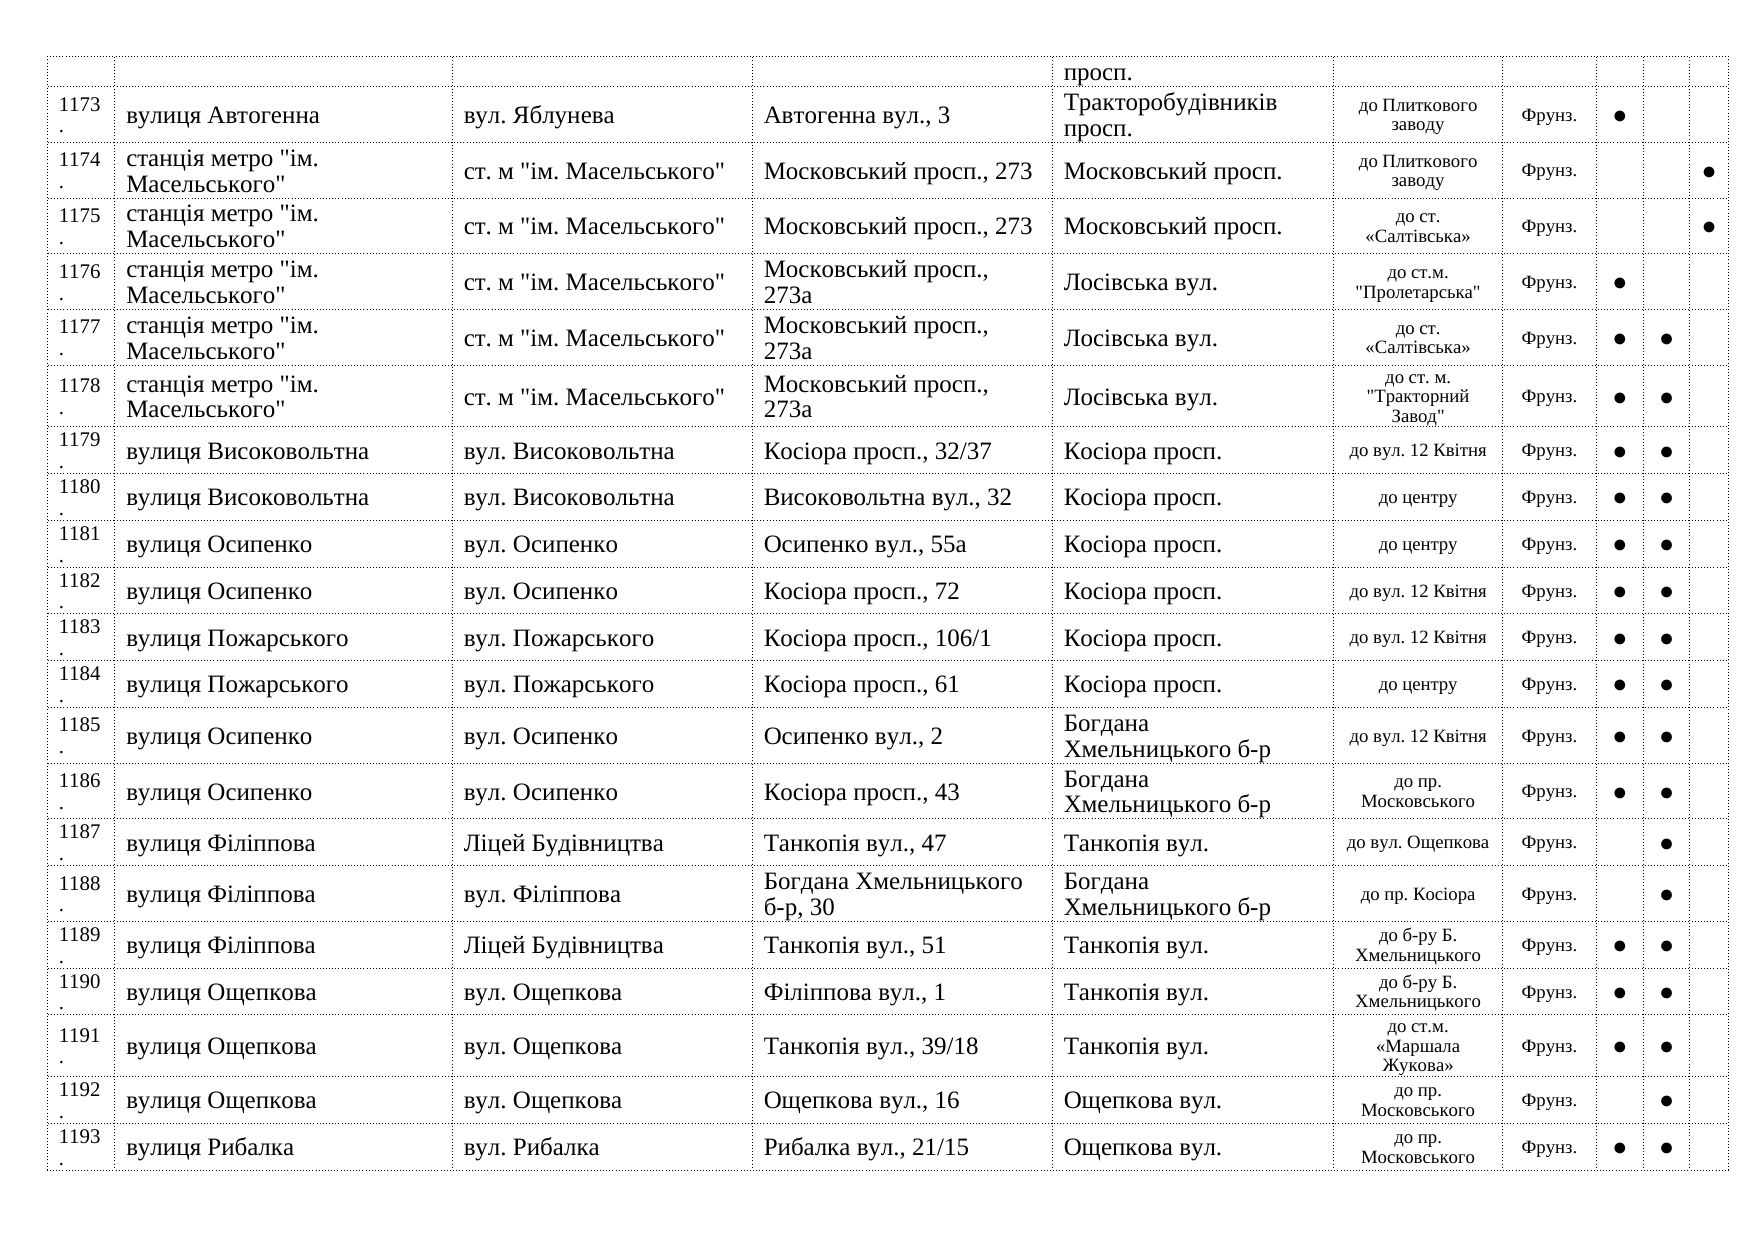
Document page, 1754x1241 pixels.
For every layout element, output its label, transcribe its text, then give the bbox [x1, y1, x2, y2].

table_cell вул. Високовольтна [452, 426, 752, 473]
table_cell вул. Яблунева [452, 86, 752, 142]
table_cell Московський просп. [1052, 142, 1333, 197]
table_cell Танкопія вул. [1052, 1014, 1333, 1076]
table_cell [47, 968, 115, 1014]
table_cell Косіора просп. [1052, 660, 1333, 707]
table_cell Лосівська вул. [1052, 253, 1333, 309]
table_cell Ощепкова вул. [1052, 1076, 1333, 1123]
table_cell ● [1596, 309, 1643, 365]
table_cell Богдана Хмельницького б-р [1052, 763, 1333, 818]
table_cell вул. Філіппова [452, 865, 752, 921]
table_cell Ліцей Будівництва [452, 818, 752, 865]
table_cell Фрунз. [1502, 253, 1596, 309]
table_cell [47, 426, 115, 473]
table_cell [1596, 56, 1643, 86]
table_cell Осипенко вул., 55а [752, 520, 1052, 567]
table_cell Танкопія вул. [1052, 968, 1333, 1014]
table_cell станція метро "ім. Масельського" [115, 309, 452, 365]
table_cell ● [1643, 309, 1689, 365]
table_cell Філіппова вул., 1 [752, 968, 1052, 1014]
table_cell Танкопія вул., 51 [752, 921, 1052, 968]
table_cell ● [1596, 520, 1643, 567]
table_cell до центру [1334, 520, 1502, 567]
table_cell вулиця Філіппова [115, 921, 452, 968]
table_cell станція метро "ім. Масельського" [115, 142, 452, 197]
table_cell Косіора просп., 32/37 [752, 426, 1052, 473]
table_cell вулиця Високовольтна [115, 473, 452, 520]
table_cell Богдана Хмельницького б-р [1052, 865, 1333, 921]
table_cell ● [1643, 818, 1689, 865]
table_cell [47, 86, 115, 142]
table_cell вулиця Автогенна [115, 86, 452, 142]
table_cell Рибалка вул., 21/15 [752, 1123, 1052, 1169]
table_cell станція метро "ім. Масельського" [115, 198, 452, 253]
table_cell вулиця Рибалка [115, 1123, 452, 1169]
table_cell станція метро "ім. Масельського" [115, 253, 452, 309]
table_cell ст. м "ім. Масельського" [452, 253, 752, 309]
table_cell вулиця Ощепкова [115, 1076, 452, 1123]
table_cell Осипенко вул., 2 [752, 707, 1052, 763]
table_cell до центру [1334, 660, 1502, 707]
table_cell Танкопія вул., 39/18 [752, 1014, 1052, 1076]
table_cell [47, 365, 115, 426]
table_cell ● [1596, 253, 1643, 309]
table_cell до ст.м. "Пролетарська" [1334, 253, 1502, 309]
table_cell [47, 1014, 115, 1076]
table_cell вулиця Осипенко [115, 707, 452, 763]
table_cell ● [1643, 968, 1689, 1014]
table_cell Косіора просп. [1052, 520, 1333, 567]
table_cell до центру [1334, 473, 1502, 520]
table_cell Косіора просп., 106/1 [752, 613, 1052, 660]
table_cell Косіора просп., 43 [752, 763, 1052, 818]
table_cell ● [1643, 707, 1689, 763]
table_cell Богдана Хмельницького б-р, 30 [752, 865, 1052, 921]
table_cell Косіора просп. [1052, 473, 1333, 520]
table_cell Фрунз. [1502, 520, 1596, 567]
table_cell ● [1643, 1076, 1689, 1123]
table_cell [1596, 865, 1643, 921]
table_cell Косіора просп., 72 [752, 567, 1052, 613]
table_cell до пр. Косіора [1334, 865, 1502, 921]
table_cell ● [1643, 660, 1689, 707]
table_cell [1502, 56, 1596, 86]
table_cell вулиця Осипенко [115, 763, 452, 818]
table_cell Косіора просп. [1052, 426, 1333, 473]
table_cell Московський просп. [1052, 198, 1333, 253]
table_cell [47, 613, 115, 660]
table_cell до Плиткового заводу [1334, 142, 1502, 197]
table_cell [115, 56, 452, 86]
table_cell [47, 660, 115, 707]
table_cell [1690, 613, 1728, 660]
table_cell ● [1596, 1014, 1643, 1076]
table_cell вулиця Пожарського [115, 613, 452, 660]
table_cell Фрунз. [1502, 660, 1596, 707]
table_cell [1690, 1076, 1728, 1123]
table_cell вул. Ощепкова [452, 1014, 752, 1076]
table_cell ● [1596, 921, 1643, 968]
table_cell до вул. Ощепкова [1334, 818, 1502, 865]
table_cell Московський просп., 273а [752, 365, 1052, 426]
table_cell вулиця Філіппова [115, 865, 452, 921]
table_cell [1690, 1123, 1728, 1169]
table_cell Московський просп., 273а [752, 253, 1052, 309]
table_cell вул. Ощепкова [452, 968, 752, 1014]
table_cell Ощепкова вул., 16 [752, 1076, 1052, 1123]
table_cell Фрунз. [1502, 1014, 1596, 1076]
table_cell ст. м "ім. Масельського" [452, 198, 752, 253]
table_cell ● [1596, 473, 1643, 520]
table_cell [47, 1076, 115, 1123]
table_cell вул. Пожарського [452, 660, 752, 707]
table_cell [1690, 473, 1728, 520]
table_cell [1643, 142, 1689, 197]
table_cell Фрунз. [1502, 567, 1596, 613]
table_cell Фрунз. [1502, 613, 1596, 660]
table_cell [1690, 253, 1728, 309]
table_cell вулиця Ощепкова [115, 968, 452, 1014]
table_cell [47, 567, 115, 613]
table_cell вул. Осипенко [452, 763, 752, 818]
table_cell [452, 56, 752, 86]
table_cell ● [1596, 86, 1643, 142]
table_cell [1690, 520, 1728, 567]
table_cell ● [1643, 567, 1689, 613]
table_cell ● [1596, 1123, 1643, 1169]
table_cell [1643, 86, 1689, 142]
table_cell до пр. Московського [1334, 1076, 1502, 1123]
table_cell [1596, 198, 1643, 253]
table_cell вул. Рибалка [452, 1123, 752, 1169]
table_cell до вул. 12 Квітня [1334, 613, 1502, 660]
table_cell Богдана Хмельницького б-р [1052, 707, 1333, 763]
table_cell Фрунз. [1502, 309, 1596, 365]
table_cell Косіора просп. [1052, 567, 1333, 613]
table_cell [47, 309, 115, 365]
table_cell Фрунз. [1502, 707, 1596, 763]
table_cell [752, 56, 1052, 86]
table_cell до Плиткового заводу [1334, 86, 1502, 142]
table_cell [1690, 309, 1728, 365]
table_cell ● [1596, 365, 1643, 426]
table_cell [47, 142, 115, 197]
table_cell просп. [1052, 56, 1333, 86]
table_cell Фрунз. [1502, 763, 1596, 818]
table_cell до вул. 12 Квітня [1334, 707, 1502, 763]
table_cell [1643, 56, 1689, 86]
table_cell Танкопія вул. [1052, 921, 1333, 968]
table_cell до пр. Московського [1334, 763, 1502, 818]
table_cell [1690, 86, 1728, 142]
table_cell ● [1596, 763, 1643, 818]
table_cell Косіора просп. [1052, 613, 1333, 660]
table_cell Фрунз. [1502, 968, 1596, 1014]
table_cell ● [1690, 142, 1728, 197]
table_cell ● [1643, 473, 1689, 520]
table_cell [1690, 763, 1728, 818]
table_cell [1690, 56, 1728, 86]
table_cell [47, 198, 115, 253]
table_cell ● [1690, 198, 1728, 253]
table_cell вулиця Ощепкова [115, 1014, 452, 1076]
table_cell [47, 707, 115, 763]
table_cell Лосівська вул. [1052, 365, 1333, 426]
table_cell ● [1643, 1014, 1689, 1076]
table_cell Автогенна вул., 3 [752, 86, 1052, 142]
table_cell станція метро "ім. Масельського" [115, 365, 452, 426]
table_cell ● [1643, 426, 1689, 473]
table_cell ● [1596, 426, 1643, 473]
table_cell [1690, 567, 1728, 613]
table_cell ● [1596, 707, 1643, 763]
table_cell ст. м "ім. Масельського" [452, 365, 752, 426]
table_cell [47, 921, 115, 968]
table_cell Косіора просп., 61 [752, 660, 1052, 707]
table_cell Танкопія вул., 47 [752, 818, 1052, 865]
table_cell Фрунз. [1502, 818, 1596, 865]
table_cell до ст.м. «Маршала Жукова» [1334, 1014, 1502, 1076]
table_cell Фрунз. [1502, 365, 1596, 426]
table_cell Ощепкова вул. [1052, 1123, 1333, 1169]
table_cell [1334, 56, 1502, 86]
table_cell [1596, 818, 1643, 865]
table_cell Фрунз. [1502, 426, 1596, 473]
table_cell вулиця Осипенко [115, 520, 452, 567]
table_cell [1690, 707, 1728, 763]
table_cell ● [1643, 613, 1689, 660]
table_cell до пр. Московського [1334, 1123, 1502, 1169]
table_cell Танкопія вул. [1052, 818, 1333, 865]
table_cell до ст. м. "Тракторний Завод" [1334, 365, 1502, 426]
table_cell [1596, 142, 1643, 197]
table_cell ст. м "ім. Масельського" [452, 309, 752, 365]
table_cell [1643, 198, 1689, 253]
table_cell вулиця Високовольтна [115, 426, 452, 473]
table_cell ● [1643, 365, 1689, 426]
table_cell вулиця Осипенко [115, 567, 452, 613]
table_cell вул. Осипенко [452, 567, 752, 613]
table_cell Фрунз. [1502, 142, 1596, 197]
table_cell до ст. «Салтівська» [1334, 198, 1502, 253]
table_cell [47, 520, 115, 567]
table_cell Фрунз. [1502, 86, 1596, 142]
table_cell [1690, 660, 1728, 707]
table_cell [47, 818, 115, 865]
table_cell Ліцей Будівництва [452, 921, 752, 968]
table_cell [1690, 365, 1728, 426]
table_cell Московський просп., 273а [752, 309, 1052, 365]
table_cell [1690, 1014, 1728, 1076]
table_cell ● [1643, 763, 1689, 818]
table_cell вул. Ощепкова [452, 1076, 752, 1123]
table_cell [1643, 253, 1689, 309]
table_cell Московський просп., 273 [752, 198, 1052, 253]
table_cell Фрунз. [1502, 473, 1596, 520]
table_cell ст. м "ім. Масельського" [452, 142, 752, 197]
table_cell до б-ру Б. Хмельницького [1334, 968, 1502, 1014]
table_cell ● [1643, 520, 1689, 567]
table_cell вулиця Пожарського [115, 660, 452, 707]
table_cell Московський просп., 273 [752, 142, 1052, 197]
table_cell [1690, 968, 1728, 1014]
table_cell [1596, 1076, 1643, 1123]
table_cell Тракторобудівників просп. [1052, 86, 1333, 142]
table_cell ● [1596, 968, 1643, 1014]
table_cell ● [1643, 1123, 1689, 1169]
table_cell вул. Осипенко [452, 520, 752, 567]
table_cell ● [1643, 921, 1689, 968]
table_cell [47, 473, 115, 520]
table_cell вул. Осипенко [452, 707, 752, 763]
table_cell ● [1596, 567, 1643, 613]
table_cell ● [1596, 660, 1643, 707]
table_cell [47, 865, 115, 921]
table_cell Лосівська вул. [1052, 309, 1333, 365]
table_cell вулиця Філіппова [115, 818, 452, 865]
table_cell [47, 253, 115, 309]
table_cell Фрунз. [1502, 865, 1596, 921]
table_cell до ст. «Салтівська» [1334, 309, 1502, 365]
table_cell до вул. 12 Квітня [1334, 426, 1502, 473]
table_cell Високовольтна вул., 32 [752, 473, 1052, 520]
table_cell Фрунз. [1502, 1076, 1596, 1123]
table_cell [1690, 921, 1728, 968]
table_cell [47, 763, 115, 818]
table_cell вул. Пожарського [452, 613, 752, 660]
table_cell ● [1643, 865, 1689, 921]
table_cell Фрунз. [1502, 921, 1596, 968]
table_cell [1690, 426, 1728, 473]
table_cell до б-ру Б. Хмельницького [1334, 921, 1502, 968]
table_cell [1690, 865, 1728, 921]
table_cell ● [1596, 613, 1643, 660]
table_cell [1690, 818, 1728, 865]
table_cell Фрунз. [1502, 198, 1596, 253]
table_cell вул. Високовольтна [452, 473, 752, 520]
table_cell [47, 1123, 115, 1169]
table_cell до вул. 12 Квітня [1334, 567, 1502, 613]
table_cell [47, 56, 115, 86]
table_cell Фрунз. [1502, 1123, 1596, 1169]
